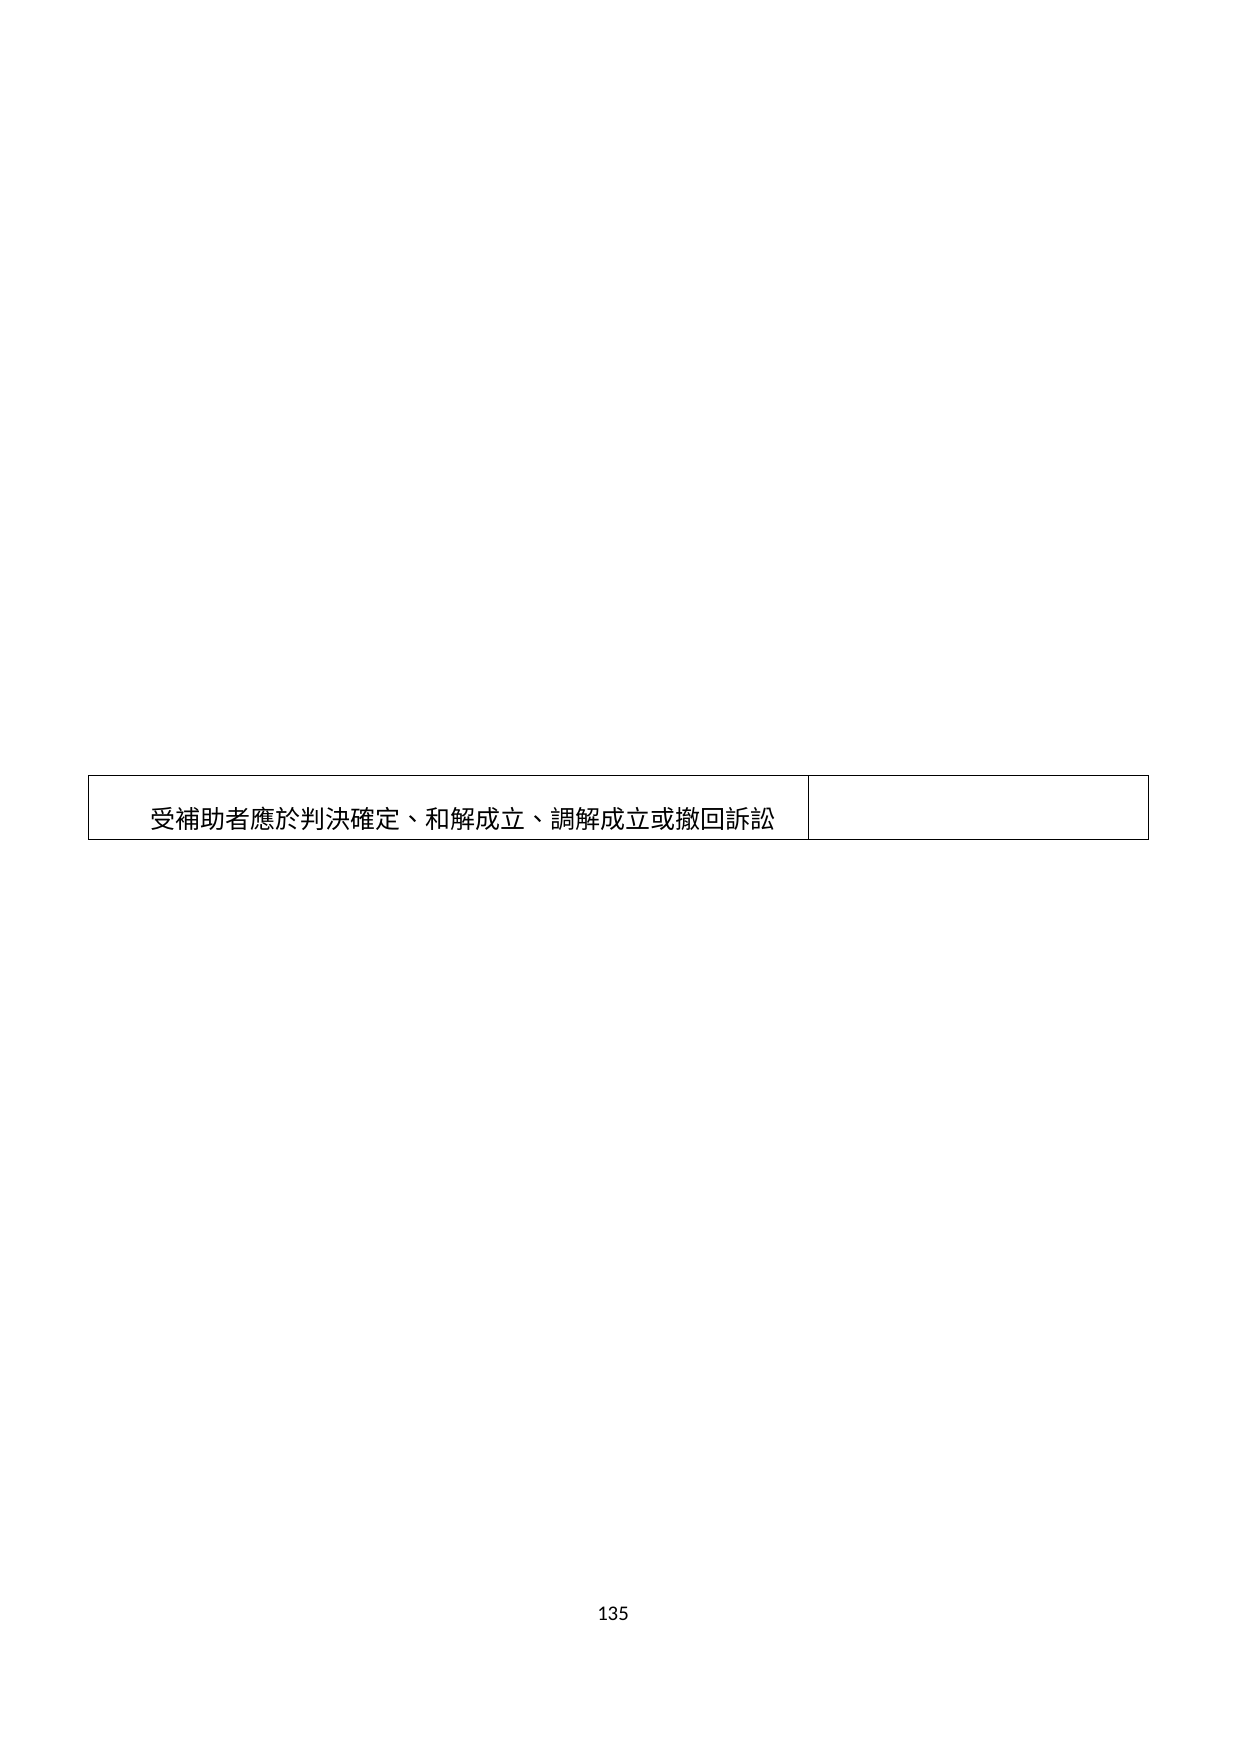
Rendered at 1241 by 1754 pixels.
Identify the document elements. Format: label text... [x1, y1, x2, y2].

table_cell [809, 776, 1148, 838]
table_cell 受補助者應於判決確定、和解成立、調解成立或撤回訴訟 [89, 776, 808, 838]
